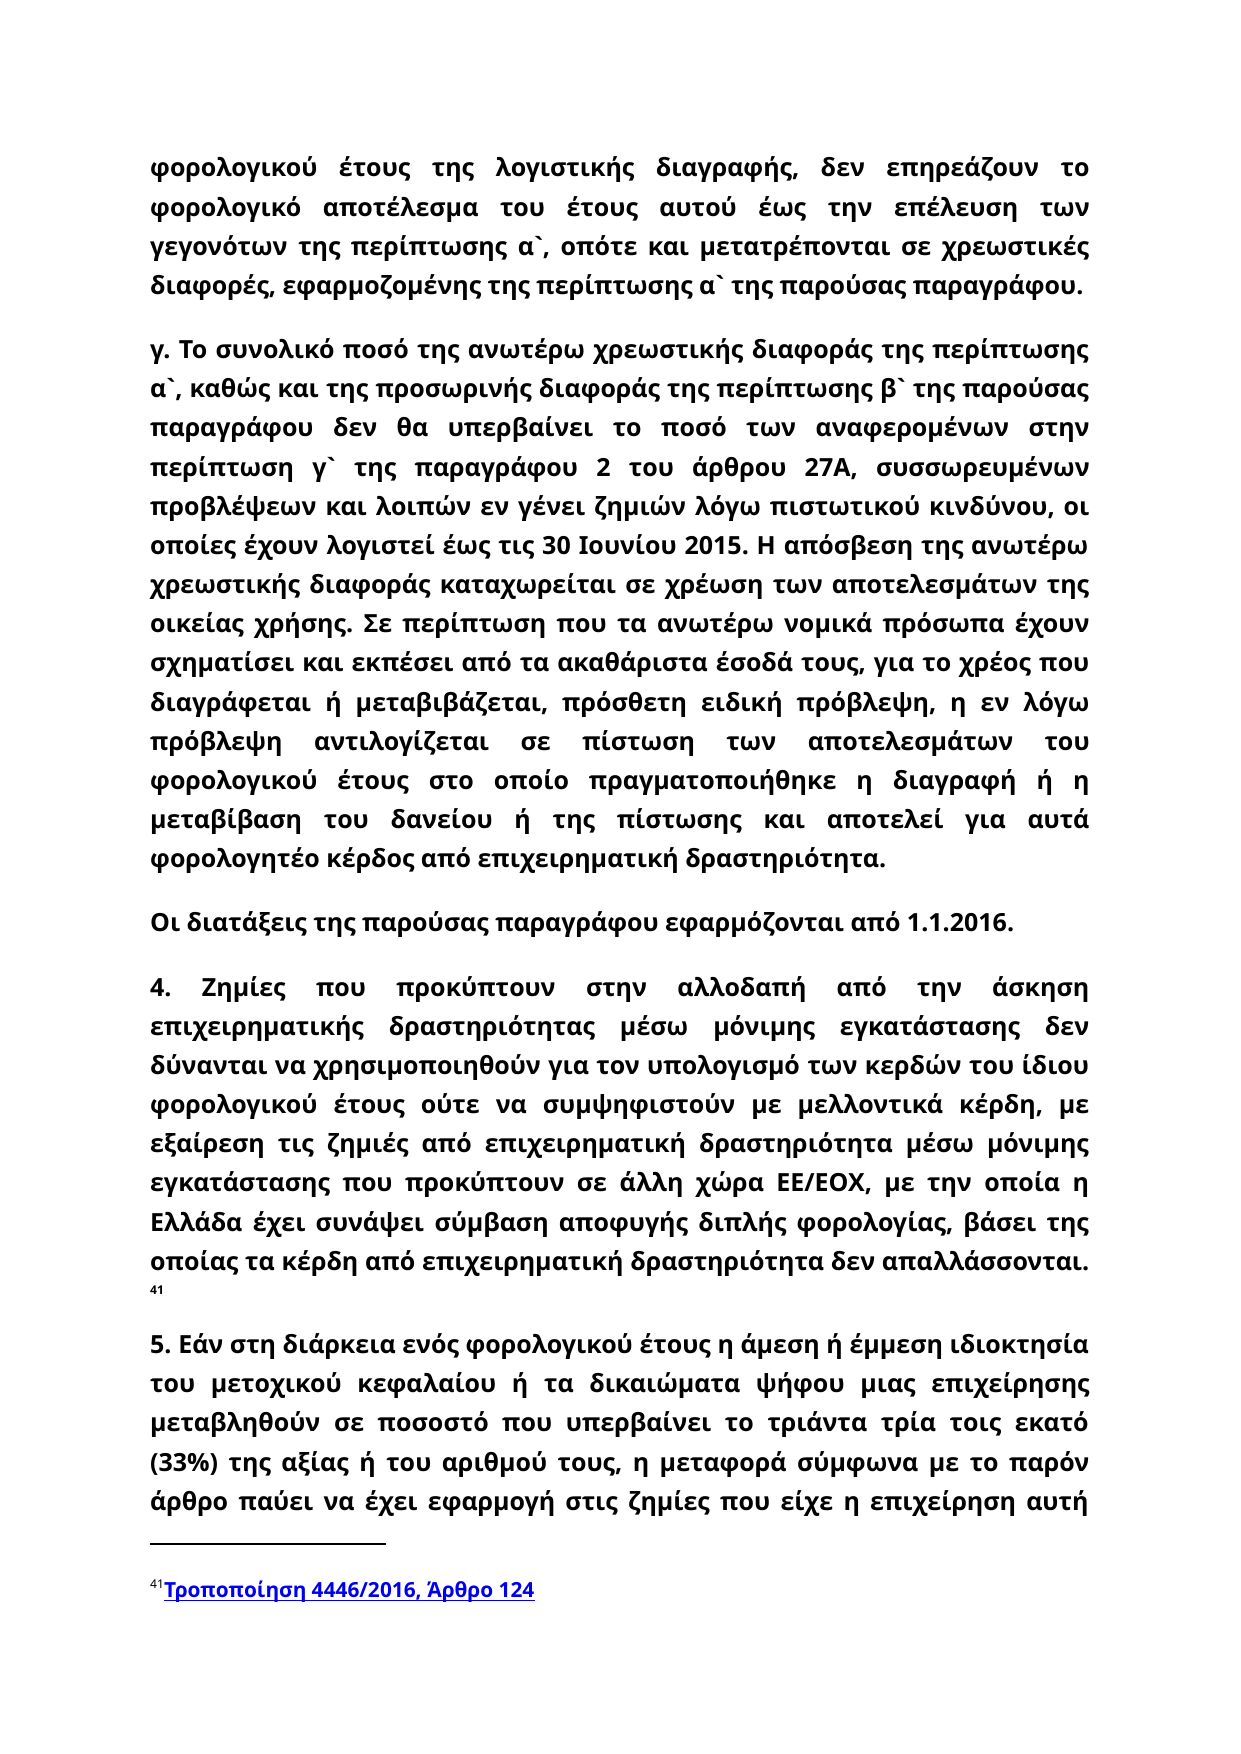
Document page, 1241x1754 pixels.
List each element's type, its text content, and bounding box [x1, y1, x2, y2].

text γ. Το συνολικό ποσό της ανωτέρω χρεωστικής διαφοράς της περίπτωσης α`, καθώς και της προσωρινής διαφοράς της περίπτωσης β` της παρούσας παραγράφου δεν θα υπερβαίνει το ποσό των αναφερομένων στην περίπτωση γ` της παραγράφου 2 του άρθρου 27Α, συσσωρευμένων προβλέψεων και λοιπών εν γένει ζημιών λόγω πιστωτικού κινδύνου, οι οποίες έχουν λογιστεί έως τις 30 Ιουνίου 2015. Η απόσβεση της ανωτέρω χρεωστικής διαφοράς καταχωρείται σε χρέωση των αποτελεσμάτων της οικείας χρήσης. Σε περίπτωση που τα ανωτέρω νομικά πρόσωπα έχουν σχηματίσει και εκπέσει από τα ακαθάριστα έσοδά τους, για το χρέος που διαγράφεται ή μεταβιβάζεται, πρόσθετη ειδική πρόβλεψη, η εν λόγω πρόβλεψη αντιλογίζεται σε πίστωση των αποτελεσμάτων του φορολογικού έτους στο οποίο πραγματοποιήθηκε η διαγραφή ή η μεταβίβαση του δανείου ή της πίστωσης και αποτελεί για αυτά φορολογητέο κέρδος από επιχειρηματική δραστηριότητα. [150, 332, 1090, 875]
text Οι διατάξεις της παρούσας παραγράφου εφαρμόζονται από 1.1.2016. [150, 905, 1090, 939]
text φορολογικού έτους της λογιστικής διαγραφής, δεν επηρεάζουν το φορολογικό αποτέλεσμα του έτους αυτού έως την επέλευση των γεγονότων της περίπτωσης α`, οπότε και μετατρέπονται σε χρεωστικές διαφορές, εφαρμοζομένης της περίπτωσης α` της παρούσας παραγράφου. [150, 150, 1090, 302]
text Τροποποίηση 4446/2016, Άρθρο 124 [150, 1576, 1090, 1604]
text 4. Ζημίες που προκύπτουν στην αλλοδαπή από την άσκηση επιχειρηματικής δραστηριότητας μέσω μόνιμης εγκατάστασης δεν δύνανται να χρησιμοποιηθούν για τον υπολογισμό των κερδών του ίδιου φορολογικού έτους ούτε να συμψηφιστούν με μελλοντικά κέρδη, με εξαίρεση τις ζημιές από επιχειρηματική δραστηριότητα μέσω μόνιμης εγκατάστασης που προκύπτουν σε άλλη χώρα ΕΕ/ΕΟΧ, με την οποία η Ελλάδα έχει συνάψει σύμβαση αποφυγής διπλής φορολογίας, βάσει της οποίας τα κέρδη από επιχειρηματική δραστηριότητα δεν απαλλάσσονται. [150, 969, 1090, 1310]
text 5. Εάν στη διάρκεια ενός φορολογικού έτους η άμεση ή έμμεση ιδιοκτησία του μετοχικού κεφαλαίου ή τα δικαιώματα ψήφου μιας επιχείρησης μεταβληθούν σε ποσοστό που υπερβαίνει το τριάντα τρία τοις εκατό (33%) της αξίας ή του αριθμού τους, η μεταφορά σύμφωνα με το παρόν άρθρο παύει να έχει εφαρμογή στις ζημίες που είχε η επιχείρηση αυτή [150, 1327, 1090, 1517]
